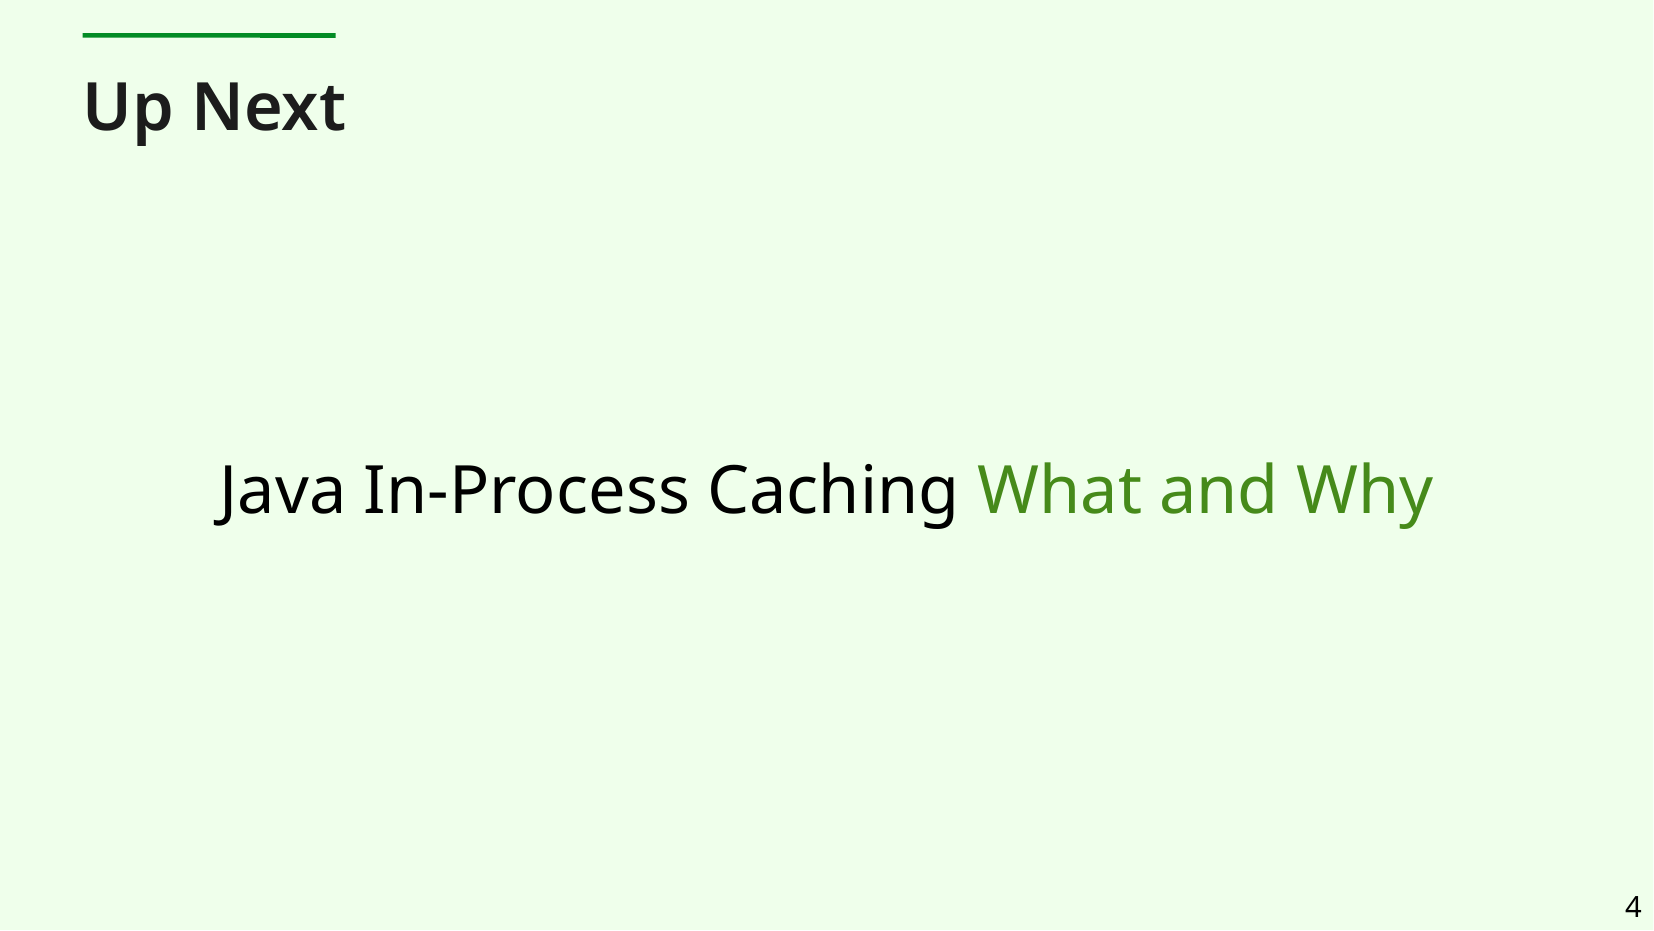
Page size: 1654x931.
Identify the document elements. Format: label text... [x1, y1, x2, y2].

subtitle Java In-Process Caching What and Why [82, 217, 1571, 758]
title Up Next [82, 59, 1571, 193]
